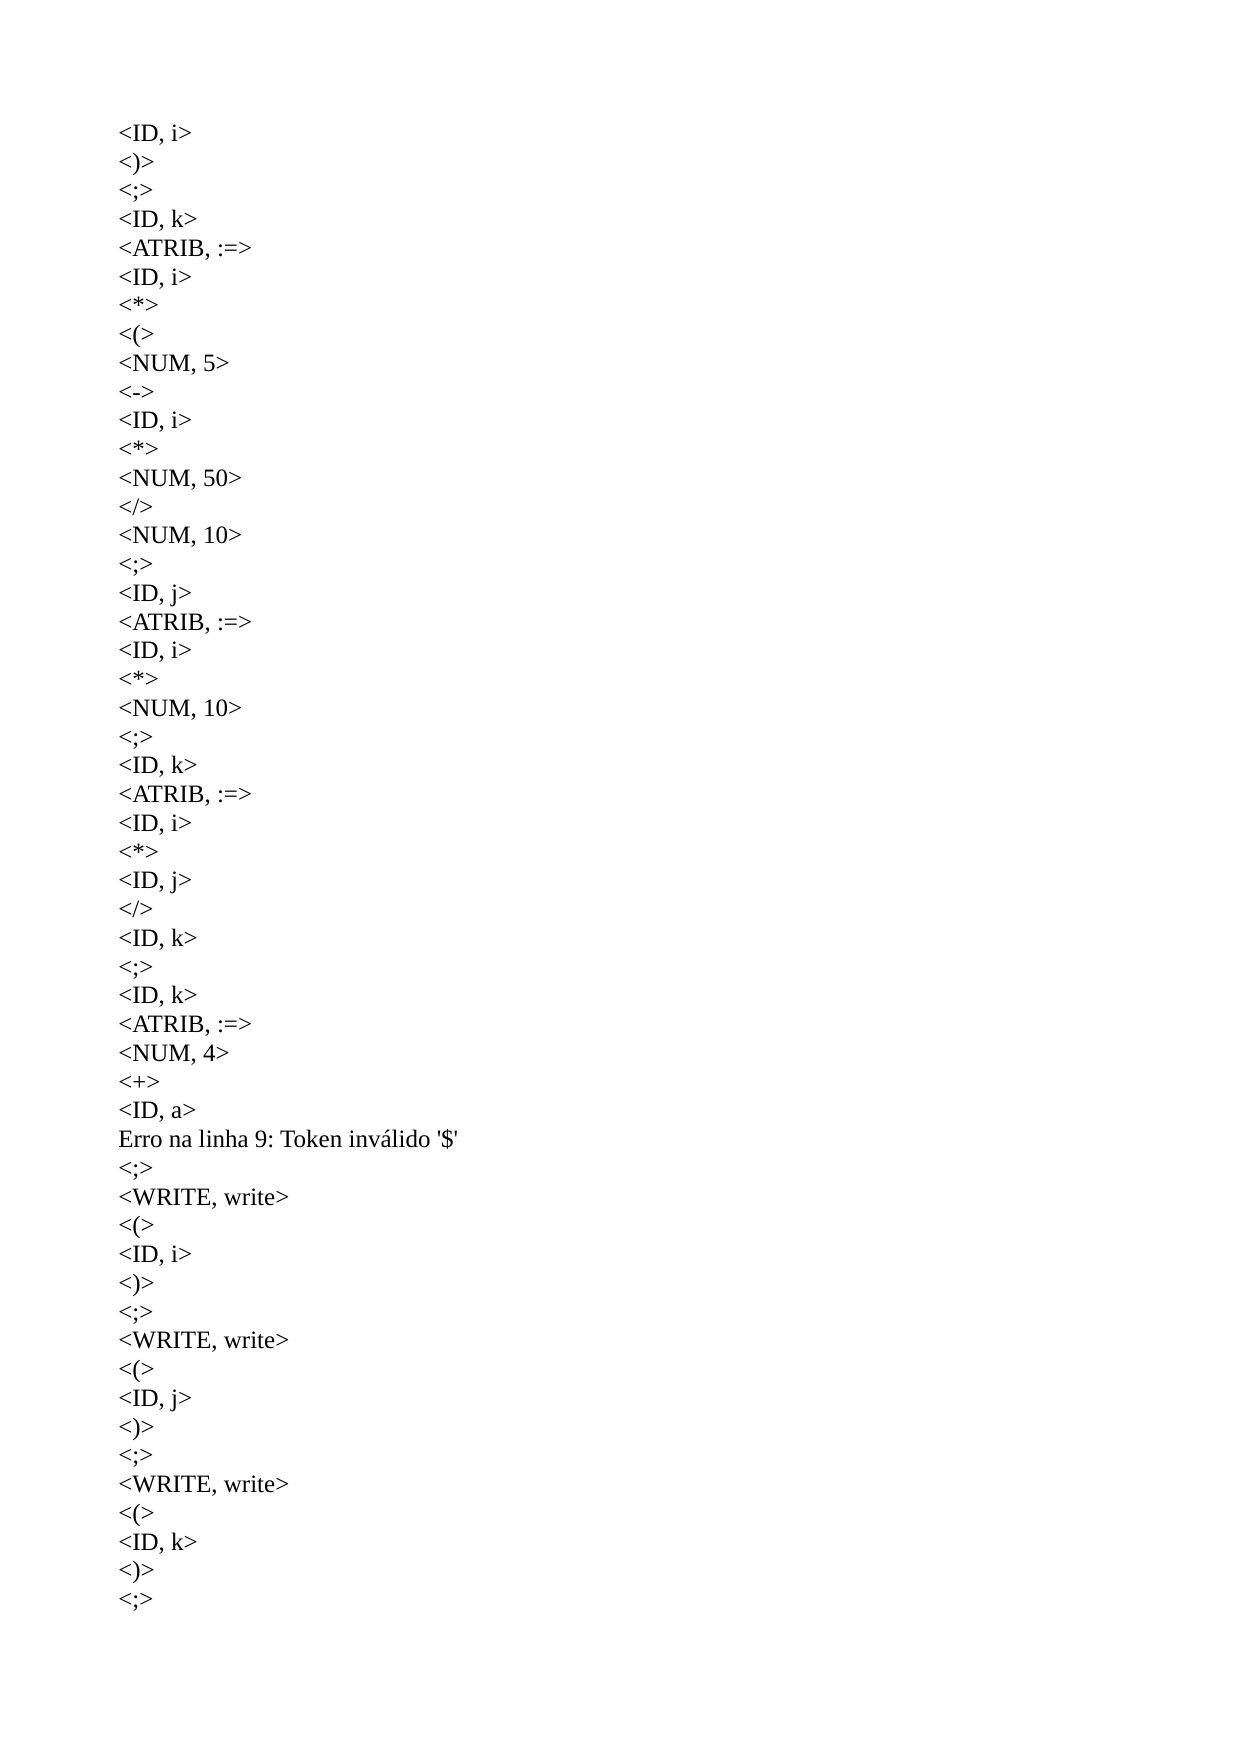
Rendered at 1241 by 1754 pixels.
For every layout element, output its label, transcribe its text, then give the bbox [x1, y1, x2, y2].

text <WRITE, write> [118, 1326, 1122, 1354]
text <NUM, 10> [118, 521, 1122, 549]
text <;> [118, 1153, 1122, 1182]
text <;> [118, 549, 1122, 578]
text <ID, k> [118, 981, 1122, 1009]
text <;> [118, 176, 1122, 204]
text <ATRIB, :=> [118, 779, 1122, 808]
text <ID, k> [118, 751, 1122, 779]
text <*> [118, 291, 1122, 319]
text <)> [118, 1268, 1122, 1297]
text Erro na linha 9: Token inválido '$' [118, 1124, 1122, 1153]
text <ID, k> [118, 204, 1122, 233]
text <*> [118, 664, 1122, 693]
text <*> [118, 434, 1122, 463]
text <WRITE, write> [118, 1182, 1122, 1211]
text <ATRIB, :=> [118, 1009, 1122, 1038]
text <)> [118, 147, 1122, 176]
text </> [118, 894, 1122, 923]
text <(> [118, 1354, 1122, 1383]
text <ID, j> [118, 578, 1122, 607]
text <-> [118, 377, 1122, 406]
text <*> [118, 837, 1122, 866]
text <)> [118, 1556, 1122, 1584]
text <(> [118, 1498, 1122, 1527]
text <NUM, 5> [118, 348, 1122, 377]
text </> [118, 492, 1122, 521]
text <NUM, 4> [118, 1038, 1122, 1067]
text <ATRIB, :=> [118, 607, 1122, 636]
text <ID, i> [118, 406, 1122, 434]
text <;> [118, 1297, 1122, 1326]
text <NUM, 10> [118, 693, 1122, 722]
text <ATRIB, :=> [118, 233, 1122, 262]
text <;> [118, 1584, 1122, 1613]
text <ID, j> [118, 1383, 1122, 1412]
text <NUM, 50> [118, 463, 1122, 492]
text <ID, k> [118, 1527, 1122, 1556]
text <(> [118, 319, 1122, 348]
text <ID, i> [118, 808, 1122, 837]
text <)> [118, 1412, 1122, 1441]
text <;> [118, 1441, 1122, 1469]
text <ID, i> [118, 118, 1122, 147]
text <ID, k> [118, 923, 1122, 952]
text <ID, j> [118, 866, 1122, 894]
text <WRITE, write> [118, 1469, 1122, 1498]
text <+> [118, 1067, 1122, 1096]
text <ID, i> [118, 262, 1122, 291]
text <(> [118, 1211, 1122, 1239]
text <ID, a> [118, 1096, 1122, 1124]
text <ID, i> [118, 636, 1122, 664]
text <;> [118, 722, 1122, 751]
text <;> [118, 952, 1122, 981]
text <ID, i> [118, 1239, 1122, 1268]
